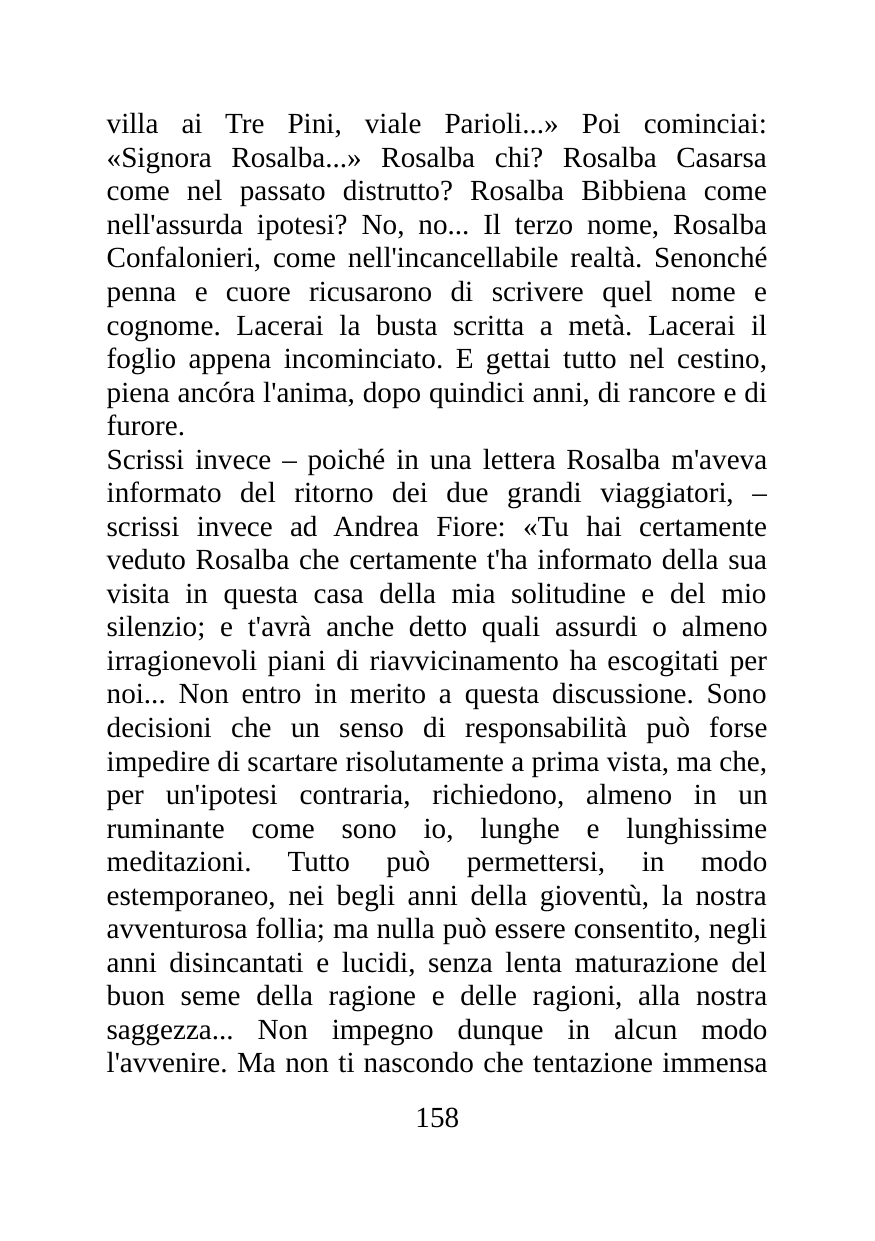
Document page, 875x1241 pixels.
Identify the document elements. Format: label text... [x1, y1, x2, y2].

text villa ai Tre Pini, viale Parioli...» Poi cominciai: «Signora Rosalba...» Rosalba chi? Rosalba Casarsa come nel passato distrutto? Rosalba Bibbiena come nell'assurda ipotesi? No, no... Il terzo nome, Rosalba Confalonieri, come nell'incancellabile realtà. Senonché penna e cuore ricusarono di scrivere quel nome e cognome. Lacerai la busta scritta a metà. Lacerai il foglio appena incominciato. E gettai tutto nel cestino, piena ancóra l'anima, dopo quindici anni, di rancore e di furore. [106, 106, 768, 442]
text Scrissi invece – poiché in una lettera Rosalba m'aveva informato del ritorno dei due grandi viaggiatori, – scrissi invece ad Andrea Fiore: «Tu hai certamente veduto Rosalba che certamente t'ha informato della sua visita in questa casa della mia solitudine e del mio silenzio; e t'avrà anche detto quali assurdi o almeno irragionevoli piani di riavvicinamento ha escogitati per noi... Non entro in merito a questa discussione. Sono decisioni che un senso di responsabilità può forse impedire di scartare risolutamente a prima vista, ma che, per un'ipotesi contraria, richiedono, almeno in un ruminante come sono io, lunghe e lunghissime meditazioni. Tutto può permettersi, in modo estemporaneo, nei begli anni della gioventù, la nostra avventurosa follia; ma nulla può essere consentito, negli anni disincantati e lucidi, senza lenta maturazione del buon seme della ragione e delle ragioni, alla nostra saggezza... Non impegno dunque in alcun modo l'avvenire. Ma non ti nascondo che tentazione immensa [106, 442, 768, 1079]
